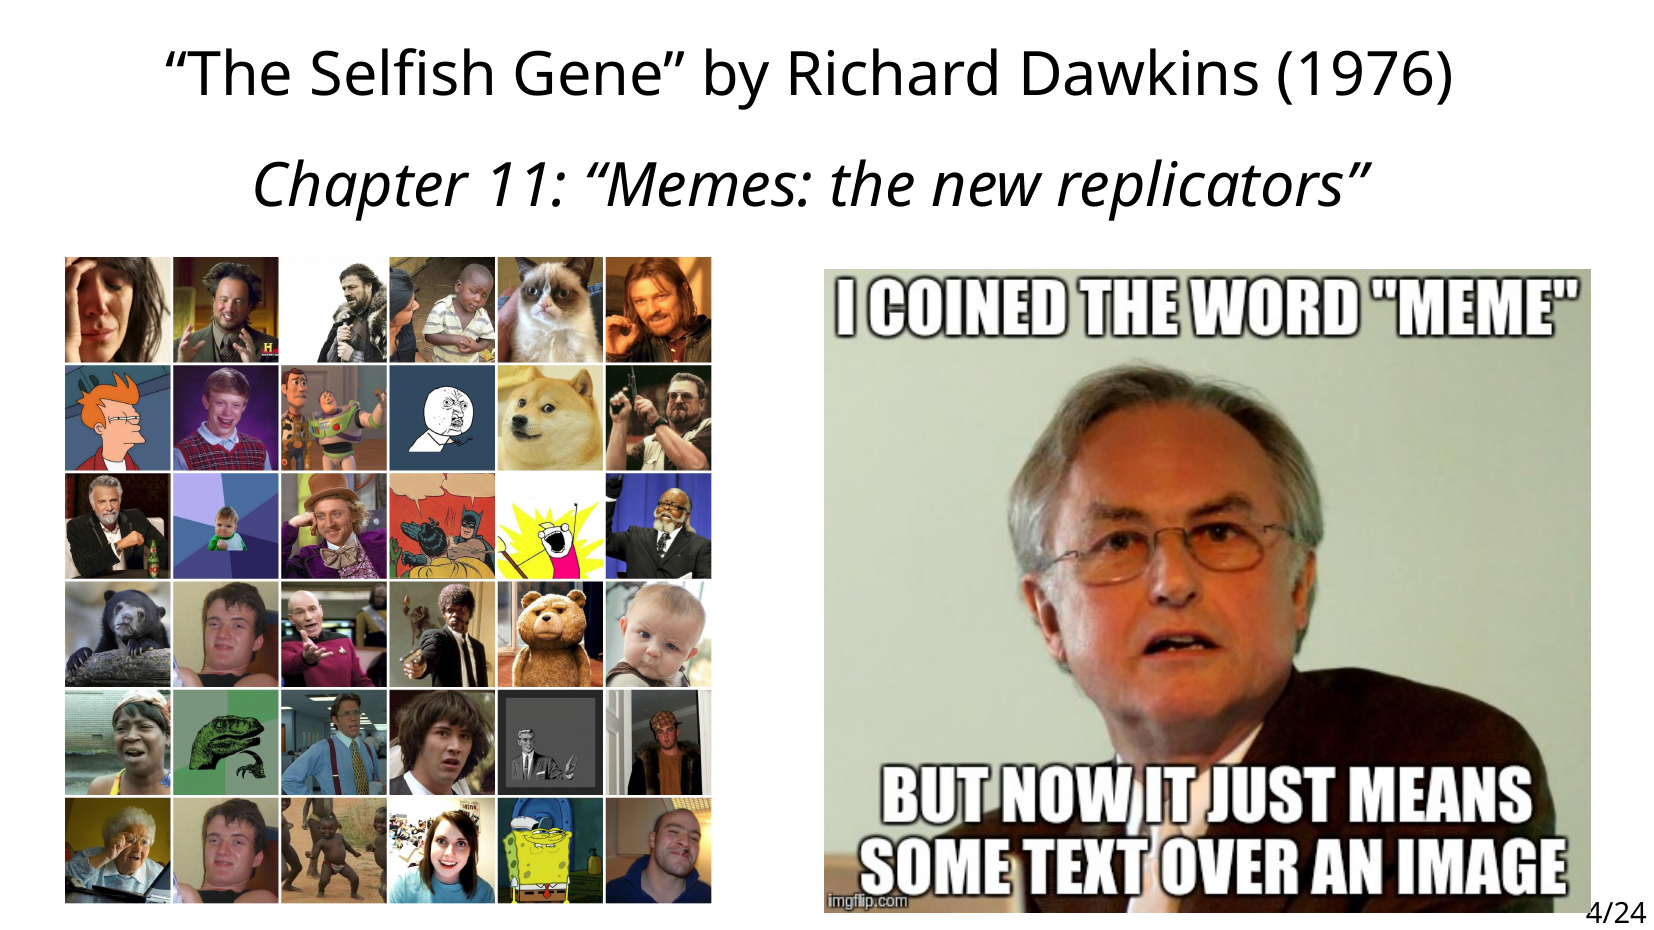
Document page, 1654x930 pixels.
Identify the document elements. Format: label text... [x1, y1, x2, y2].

picture [62, 254, 714, 907]
list “The Selfish Gene” by Richard Dawkins (1976) Chapter 11: “Memes: the new replicators” [45, 29, 1576, 226]
picture [824, 269, 1591, 913]
